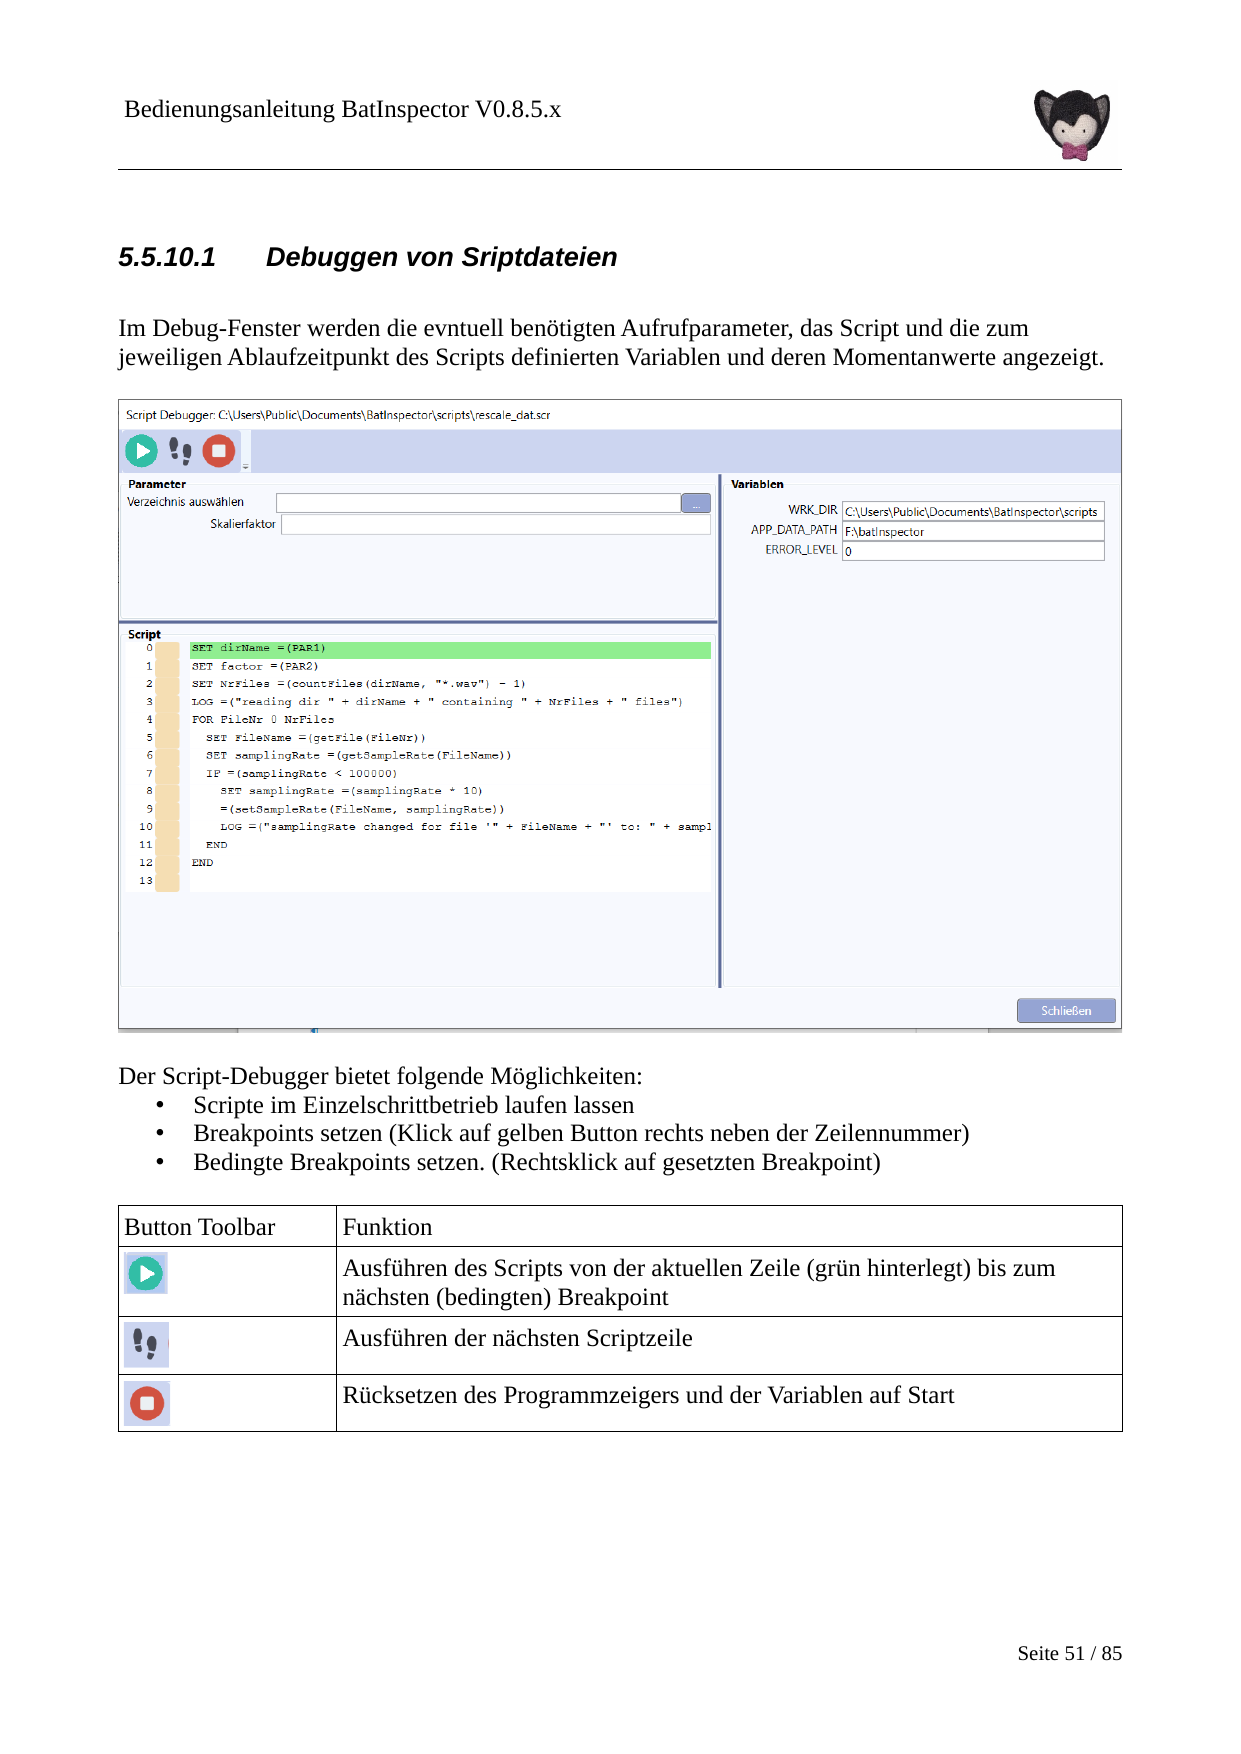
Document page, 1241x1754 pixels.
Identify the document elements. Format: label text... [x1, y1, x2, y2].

text Im Debug-Fenster werden die evntuell benötigten Aufrufparameter, das Script und die zum jeweiligen Ablaufzeitpunkt des Scripts definierten Variablen und deren Momentanwerte angezeigt. [118, 313, 1122, 371]
table_cell [119, 1375, 336, 1431]
table_cell Ausführen der nächsten Scriptzeile [337, 1317, 1122, 1373]
picture [118, 399, 1123, 1033]
subtitle Debuggen von Sriptdateien [118, 241, 1122, 272]
list Scripte im Einzelschrittbetrieb laufen lassen [156, 1090, 1122, 1118]
table_header Button Toolbar [119, 1206, 336, 1246]
picture [123, 1322, 169, 1368]
picture [123, 1252, 168, 1294]
list Breakpoints setzen (Klick auf gelben Button rechts neben der Zeilennummer) [156, 1118, 1122, 1147]
table_header Funktion [337, 1206, 1122, 1246]
table_cell Ausführen des Scripts von der aktuellen Zeile (grün hinterlegt) bis zum nächsten (bedingten) Breakpoint [337, 1247, 1122, 1316]
table_cell Rücksetzen des Programmzeigers und der Variablen auf Start [337, 1375, 1122, 1431]
table_cell [119, 1247, 336, 1316]
table_cell [119, 1317, 336, 1373]
list Bedingte Breakpoints setzen. (Rechtsklick auf gesetzten Breakpoint) [156, 1147, 1122, 1176]
text Der Script-Debugger bietet folgende Möglichkeiten: [118, 1061, 1122, 1090]
picture [123, 1380, 171, 1426]
picture [1030, 80, 1119, 169]
